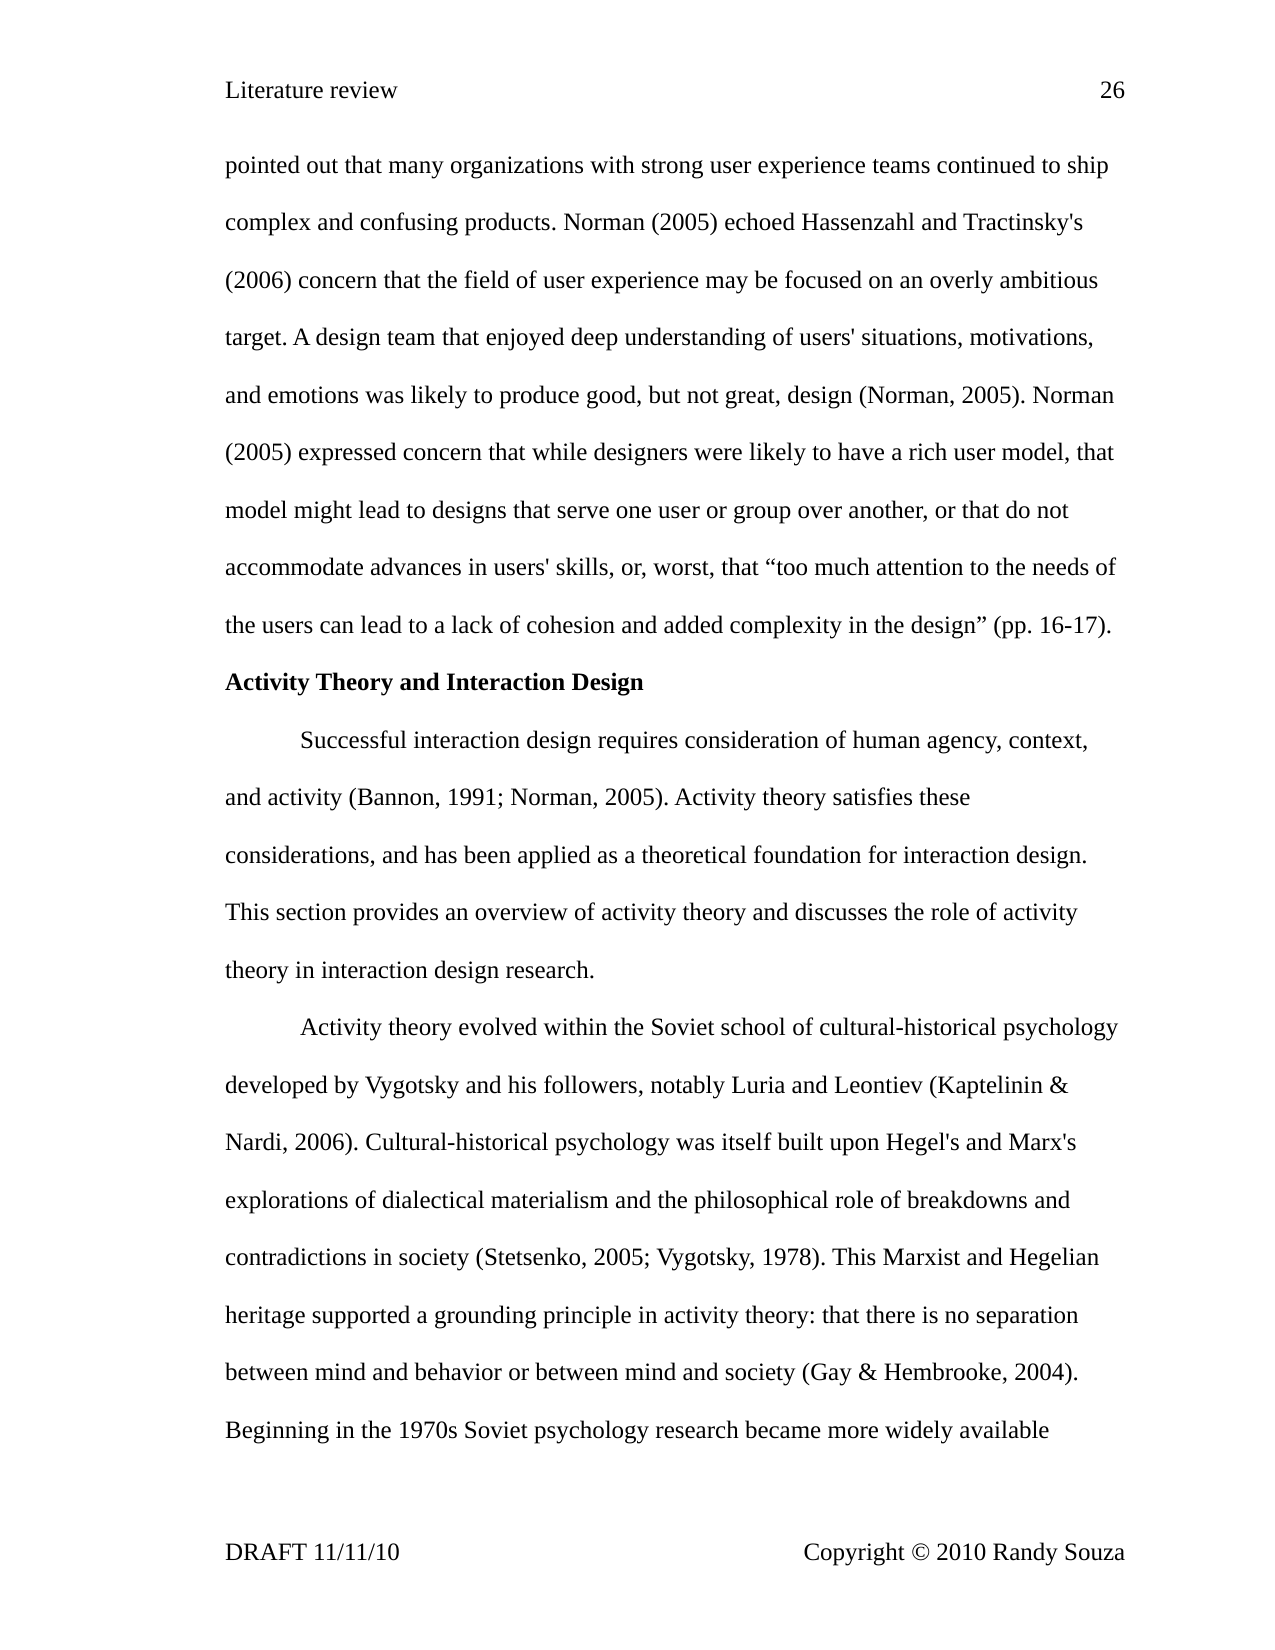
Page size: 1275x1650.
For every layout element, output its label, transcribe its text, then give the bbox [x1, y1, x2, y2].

text Successful interaction design requires consideration of human agency, context, and activity (Bannon, 1991; Norman, 2005). Activity theory satisfies these considerations, and has been applied as a theoretical foundation for interaction design. This section provides an overview of activity theory and discusses the role of activity theory in interaction design research. [225, 725, 1125, 984]
subtitle Activity Theory and Interaction Design [225, 667, 1125, 696]
text Activity theory evolved within the Soviet school of cultural-historical psychology developed by Vygotsky and his followers, notably Luria and Leontiev (Kaptelinin & Nardi, 2006). Cultural-historical psychology was itself built upon Hegel's and Marx's explorations of dialectical materialism and the philosophical role of breakdowns and contradictions in society (Stetsenko, 2005; Vygotsky, 1978). This Marxist and Hegelian heritage supported a grounding principle in activity theory: that there is no separation between mind and behavior or between mind and society (Gay & Hembrooke, 2004). Beginning in the 1970s Soviet psychology research became more widely available [225, 1012, 1125, 1444]
text pointed out that many organizations with strong user experience teams continued to ship complex and confusing products. Norman (2005) echoed Hassenzahl and Tractinsky's (2006) concern that the field of user experience may be focused on an overly ambitious target. A design team that enjoyed deep understanding of users' situations, motivations, and emotions was likely to produce good, but not great, design (Norman, 2005). Norman (2005) expressed concern that while designers were likely to have a rich user model, that model might lead to designs that serve one user or group over another, or that do not accommodate advances in users' skills, or, worst, that “too much attention to the needs of the users can lead to a lack of cohesion and added complexity in the design” (pp. 16-17). [225, 150, 1125, 639]
